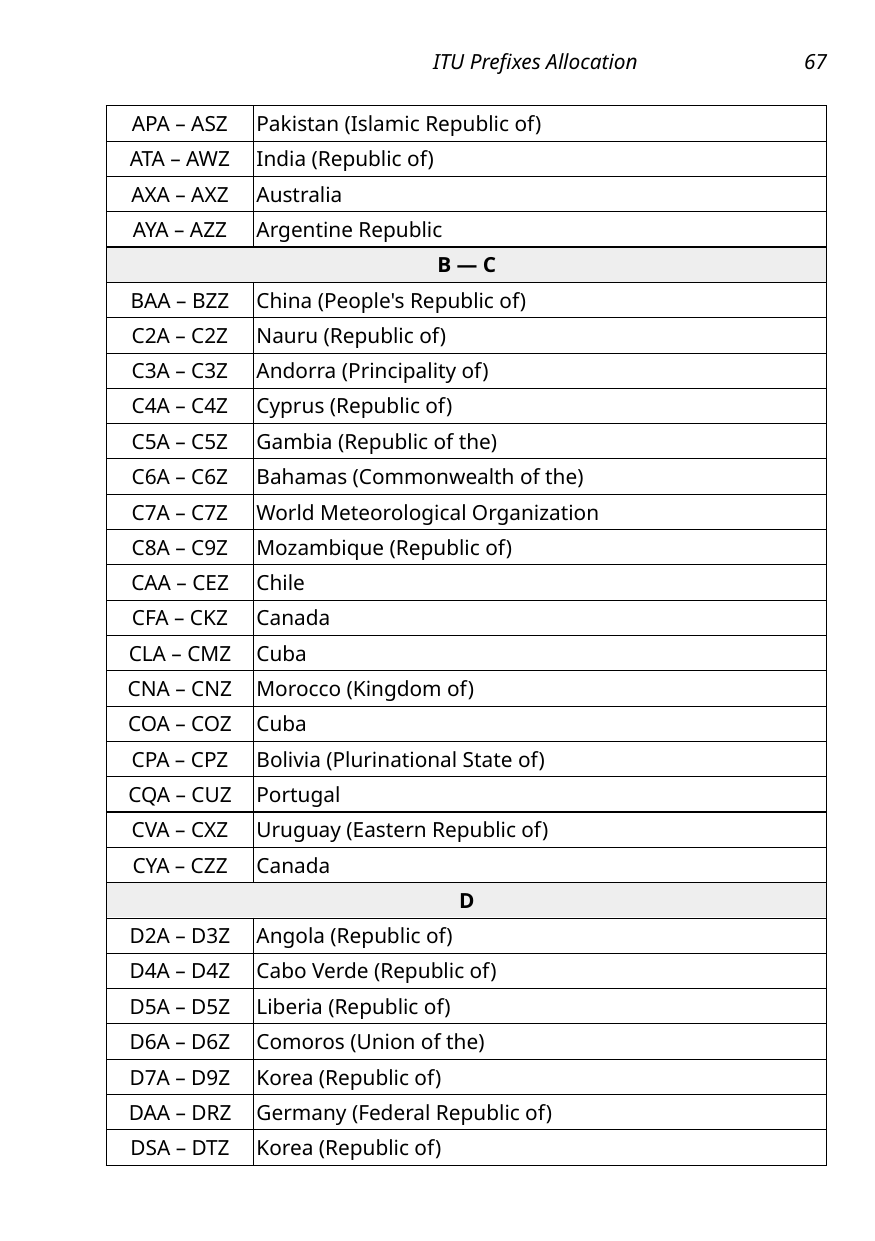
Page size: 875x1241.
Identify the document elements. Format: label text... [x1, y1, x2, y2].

table_cell Korea (Republic of) [254, 1060, 826, 1094]
table_cell D6A – D6Z [107, 1024, 253, 1059]
table_cell DSA – DTZ [107, 1130, 253, 1164]
table_cell CPA – CPZ [107, 742, 253, 776]
table_cell D5A – D5Z [107, 989, 253, 1023]
table_cell CNA – CNZ [107, 671, 253, 706]
table_cell Chile [254, 565, 826, 599]
table_cell BAA – BZZ [107, 283, 253, 317]
table_cell Cyprus (Republic of) [254, 389, 826, 423]
table_cell CLA – CMZ [107, 636, 253, 670]
table_cell Nauru (Republic of) [254, 318, 826, 352]
table_cell World Meteorological Organization [254, 495, 826, 529]
table_cell ATA – AWZ [107, 142, 253, 176]
table_cell CQA – CUZ [107, 777, 253, 811]
table_cell Canada [254, 601, 826, 635]
table_cell Andorra (Principality of) [254, 354, 826, 388]
table_cell Cuba [254, 707, 826, 741]
table_cell Gambia (Republic of the) [254, 424, 826, 458]
table_cell D7A – D9Z [107, 1060, 253, 1094]
table_cell India (Republic of) [254, 142, 826, 176]
table_cell Korea (Republic of) [254, 1130, 826, 1164]
table_cell AYA – AZZ [107, 212, 253, 246]
table_cell APA – ASZ [107, 106, 253, 141]
table_cell CYA – CZZ [107, 848, 253, 882]
table_cell C6A – C6Z [107, 459, 253, 494]
table_cell Angola (Republic of) [254, 919, 826, 953]
table_cell DAA – DRZ [107, 1095, 253, 1129]
table_cell Pakistan (Islamic Republic of) [254, 106, 826, 141]
table_cell CFA – CKZ [107, 601, 253, 635]
table_cell C8A – C9Z [107, 530, 253, 564]
table_cell Canada [254, 848, 826, 882]
table_cell Argentine Republic [254, 212, 826, 246]
table_cell Germany (Federal Republic of) [254, 1095, 826, 1129]
table_cell C2A – C2Z [107, 318, 253, 352]
table_cell C7A – C7Z [107, 495, 253, 529]
table_cell C5A – C5Z [107, 424, 253, 458]
table_cell Bahamas (Commonwealth of the) [254, 459, 826, 494]
table_cell China (People's Republic of) [254, 283, 826, 317]
table_cell CVA – CXZ [107, 813, 253, 847]
table_cell Uruguay (Eastern Republic of) [254, 813, 826, 847]
table_cell Comoros (Union of the) [254, 1024, 826, 1059]
table_cell COA – COZ [107, 707, 253, 741]
table_cell D2A – D3Z [107, 919, 253, 953]
table_cell Cabo Verde (Republic of) [254, 954, 826, 988]
table_cell Liberia (Republic of) [254, 989, 826, 1023]
table_cell D [107, 883, 826, 917]
table_cell AXA – AXZ [107, 177, 253, 211]
table_cell Australia [254, 177, 826, 211]
table_cell Morocco (Kingdom of) [254, 671, 826, 706]
table_cell D4A – D4Z [107, 954, 253, 988]
table_cell B — C [107, 248, 826, 282]
table_cell Mozambique (Republic of) [254, 530, 826, 564]
table_cell Cuba [254, 636, 826, 670]
table_cell Bolivia (Plurinational State of) [254, 742, 826, 776]
table_cell C3A – C3Z [107, 354, 253, 388]
table_cell Portugal [254, 777, 826, 811]
table_cell CAA – CEZ [107, 565, 253, 599]
table_cell C4A – C4Z [107, 389, 253, 423]
